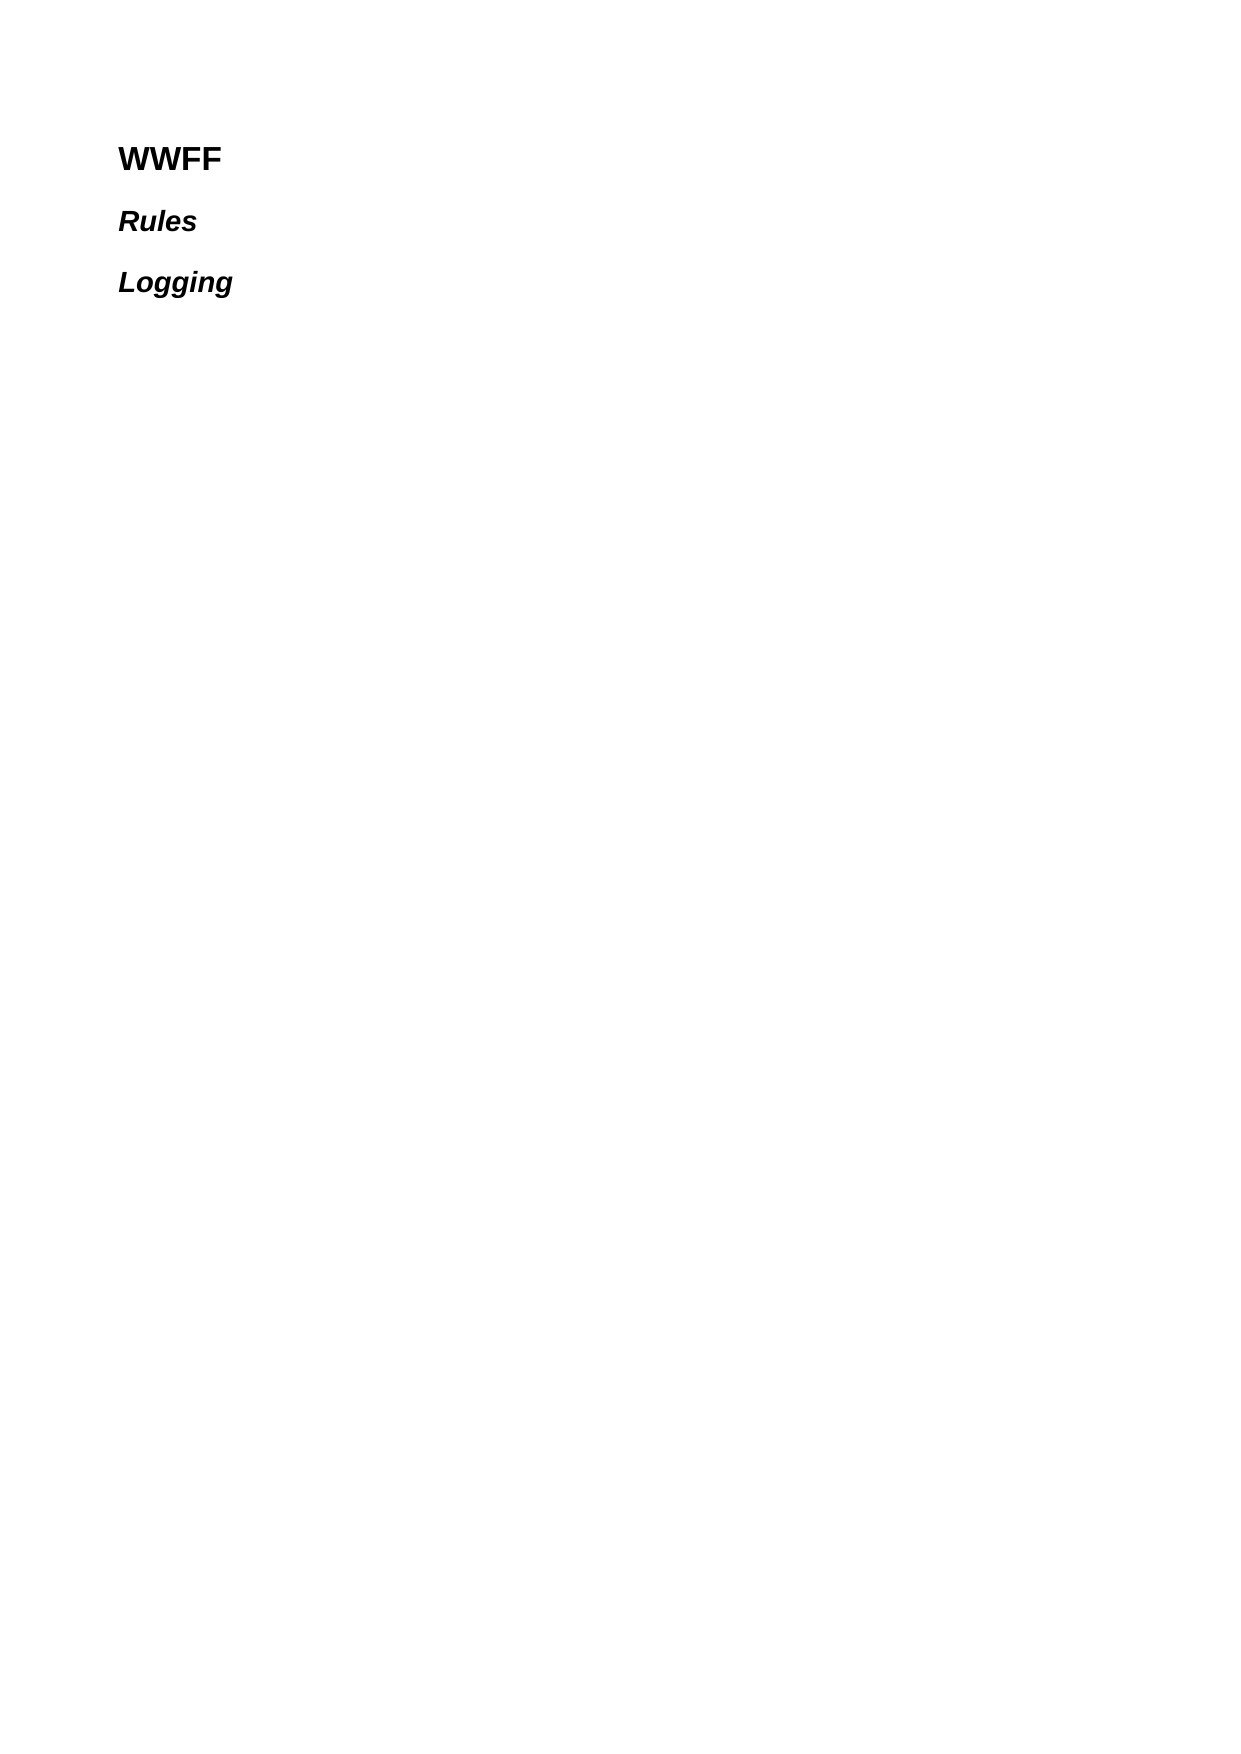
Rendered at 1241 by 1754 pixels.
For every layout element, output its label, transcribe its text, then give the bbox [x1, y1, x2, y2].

subtitle Logging [118, 265, 1122, 299]
subtitle Rules [118, 204, 1122, 238]
subtitle WWFF [118, 139, 1122, 177]
